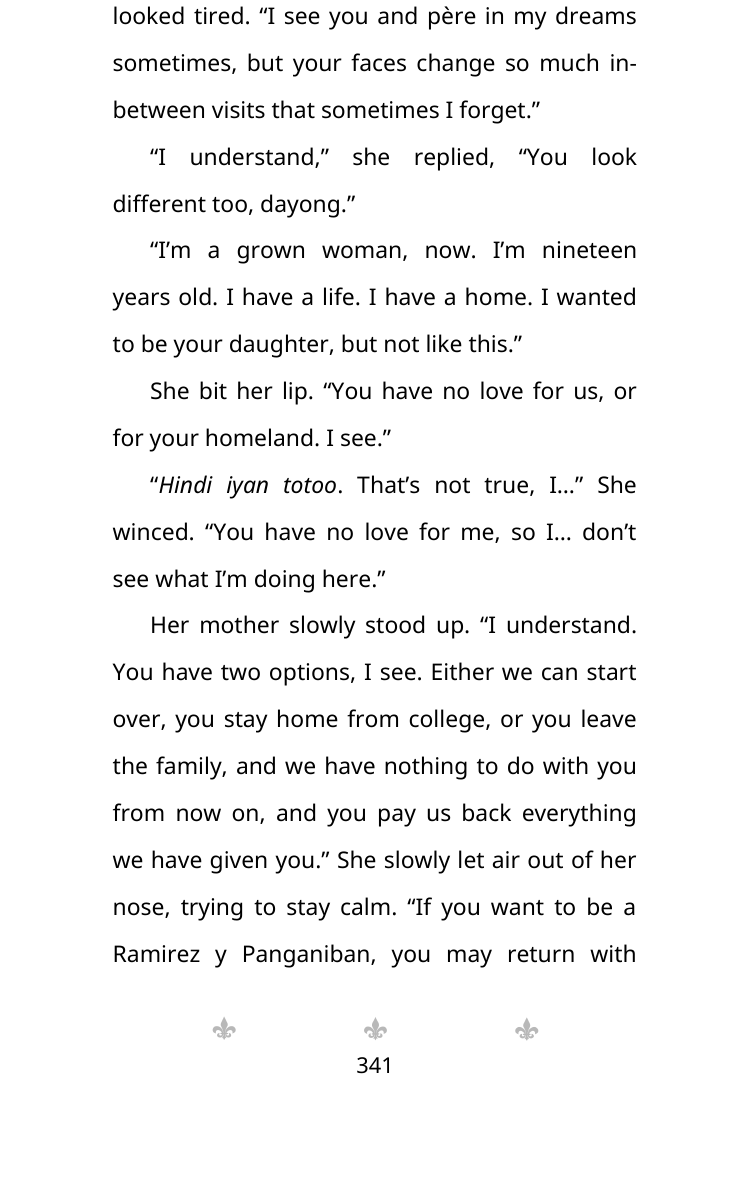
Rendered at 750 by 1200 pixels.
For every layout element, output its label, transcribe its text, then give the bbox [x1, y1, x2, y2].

text “Hindi iyan totoo. That’s not true, I…” She winced. “You have no love for me, so I… don’t see what I’m doing here.” [112, 469, 637, 594]
text “I understand,” she replied, “You look different too, dayong.” [112, 141, 637, 219]
text She bit her lip. “You have no love for us, or for your homeland. I see.” [112, 375, 637, 453]
text “I’m a grown woman, now. I’m nineteen years old. I have a life. I have a home. I wanted to be your daughter, but not like this.” [112, 234, 637, 359]
text Her mother slowly stood up. “I understand. You have two options, I see. Either we can start over, you stay home from college, or you leave the family, and we have nothing to do with you from now on, and you pay us back everything we have given you.” She slowly let air out of her nose, trying to stay calm. “If you want to be a Ramirez y Panganiban, you may return with [112, 609, 637, 969]
text looked tired. “I see you and père in my dreams sometimes, but your faces change so much in-between visits that sometimes I forget.” [112, 0, 637, 125]
